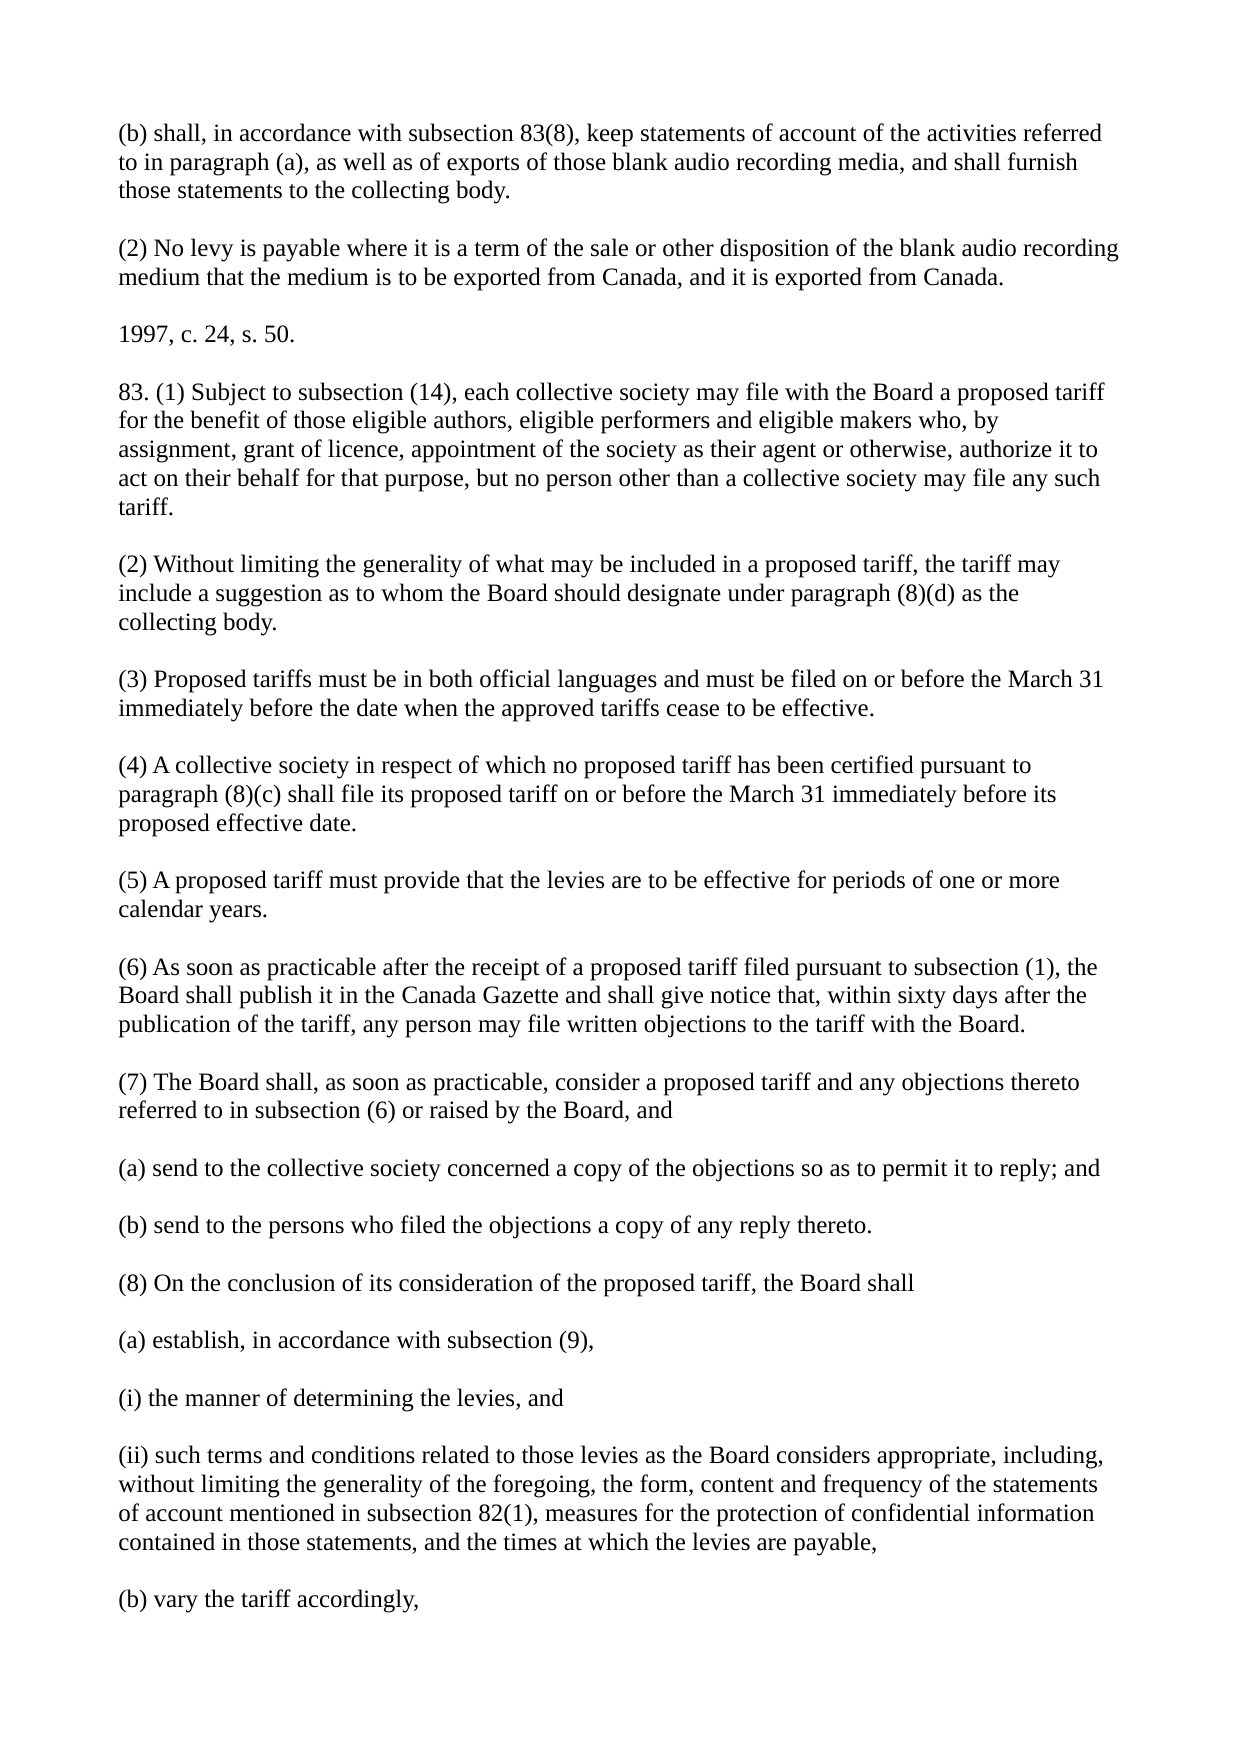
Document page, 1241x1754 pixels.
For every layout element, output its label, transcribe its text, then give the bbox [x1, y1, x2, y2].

text (4) A collective society in respect of which no proposed tariff has been certified pursuant to paragraph (8)(c) shall file its proposed tariff on or before the March 31 immediately before its proposed effective date. [118, 751, 1122, 837]
text (8) On the conclusion of its consideration of the proposed tariff, the Board shall [118, 1268, 1122, 1297]
text (i) the manner of determining the levies, and [118, 1383, 1122, 1412]
text (6) As soon as practicable after the receipt of a proposed tariff filed pursuant to subsection (1), the Board shall publish it in the Canada Gazette and shall give notice that, within sixty days after the publication of the tariff, any person may file written objections to the tariff with the Board. [118, 952, 1122, 1038]
text 83. (1) Subject to subsection (14), each collective society may file with the Board a proposed tariff for the benefit of those eligible authors, eligible performers and eligible makers who, by assignment, grant of licence, appointment of the society as their agent or otherwise, authorize it to act on their behalf for that purpose, but no person other than a collective society may file any such tariff. [118, 377, 1122, 521]
text 1997, c. 24, s. 50. [118, 319, 1122, 348]
text (5) A proposed tariff must provide that the levies are to be effective for periods of one or more calendar years. [118, 866, 1122, 923]
text (2) Without limiting the generality of what may be included in a proposed tariff, the tariff may include a suggestion as to whom the Board should designate under paragraph (8)(d) as the collecting body. [118, 549, 1122, 636]
text (ii) such terms and conditions related to those levies as the Board considers appropriate, including, without limiting the generality of the foregoing, the form, content and frequency of the statements of account mentioned in subsection 82(1), measures for the protection of confidential information contained in those statements, and the times at which the levies are payable, [118, 1441, 1122, 1556]
text (a) establish, in accordance with subsection (9), [118, 1326, 1122, 1354]
text (a) send to the collective society concerned a copy of the objections so as to permit it to reply; and [118, 1153, 1122, 1182]
text (7) The Board shall, as soon as practicable, consider a proposed tariff and any objections thereto referred to in subsection (6) or raised by the Board, and [118, 1067, 1122, 1124]
text (b) send to the persons who filed the objections a copy of any reply thereto. [118, 1211, 1122, 1239]
text (b) shall, in accordance with subsection 83(8), keep statements of account of the activities referred to in paragraph (a), as well as of exports of those blank audio recording media, and shall furnish those statements to the collecting body. [118, 118, 1122, 204]
text (3) Proposed tariffs must be in both official languages and must be filed on or before the March 31 immediately before the date when the approved tariffs cease to be effective. [118, 664, 1122, 722]
text (b) vary the tariff accordingly, [118, 1584, 1122, 1613]
text (2) No levy is payable where it is a term of the sale or other disposition of the blank audio recording medium that the medium is to be exported from Canada, and it is exported from Canada. [118, 233, 1122, 291]
